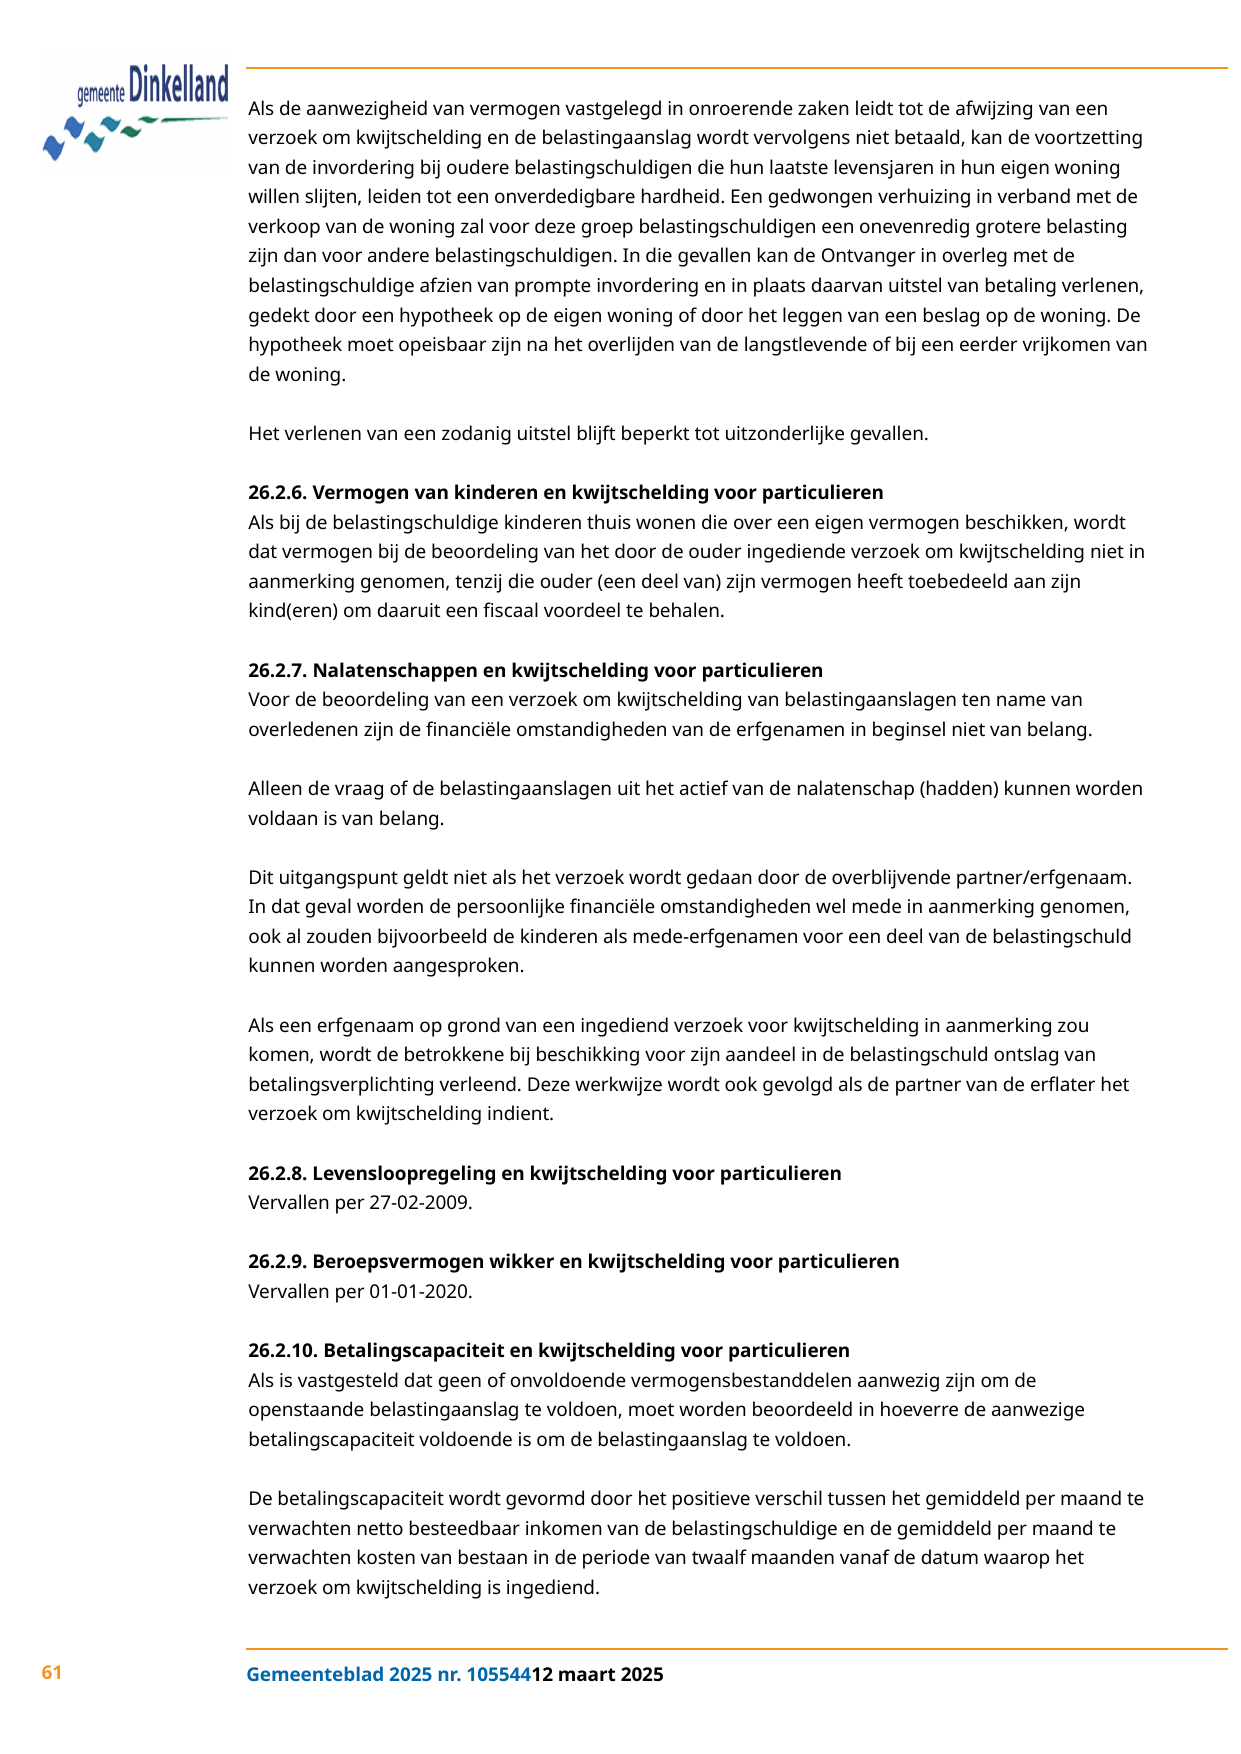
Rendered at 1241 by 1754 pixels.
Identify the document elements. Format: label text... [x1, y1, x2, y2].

text Dit uitgangspunt geldt niet als het verzoek wordt gedaan door de overblijvende partner/erfgenaam. In dat geval worden de persoonlijke financiële omstandigheden wel mede in aanmerking genomen, ook al zouden bijvoorbeeld de kinderen als mede-erfgenamen voor een deel van de belastingschuld kunnen worden aangesproken. [248, 864, 1152, 978]
text Vervallen per 01-01-2020. [248, 1278, 1152, 1304]
text Als de aanwezigheid van vermogen vastgelegd in onroerende zaken leidt tot de afwijzing van een verzoek om kwijtschelding en de belastingaanslag wordt vervolgens niet betaald, kan de voortzetting van de invordering bij oudere belastingschuldigen die hun laatste levensjaren in hun eigen woning willen slijten, leiden tot een onverdedigbare hardheid. Een gedwongen verhuizing in verband met de verkoop van de woning zal voor deze groep belastingschuldigen een onevenredig grotere belasting zijn dan voor andere belastingschuldigen. In die gevallen kan de Ontvanger in overleg met de belastingschuldige afzien van prompte invordering en in plaats daarvan uitstel van betaling verlenen, gedekt door een hypotheek op de eigen woning of door het leggen van een beslag op de woning. De hypotheek moet opeisbaar zijn na het overlijden van de langstlevende of bij een eerder vrijkomen van de woning. [248, 95, 1152, 387]
text Als bij de belastingschuldige kinderen thuis wonen die over een eigen vermogen beschikken, wordt dat vermogen bij de beoordeling van het door de ouder ingediende verzoek om kwijtschelding niet in aanmerking genomen, tenzij die ouder (een deel van) zijn vermogen heeft toebedeeld aan zijn kind(eren) om daaruit een fiscaal voordeel te behalen. [248, 509, 1152, 623]
text Als is vastgesteld dat geen of onvoldoende vermogensbestanddelen aanwezig zijn om de openstaande belastingaanslag te voldoen, moet worden beoordeeld in hoeverre de aanwezige betalingscapaciteit voldoende is om de belastingaanslag te voldoen. [248, 1367, 1152, 1452]
text 26.2.6. Vermogen van kinderen en kwijtschelding voor particulieren [248, 479, 1152, 505]
text Als een erfgenaam op grond van een ingediend verzoek voor kwijtschelding in aanmerking zou komen, wordt de betrokkene bij beschikking voor zijn aandeel in de belastingschuld ontslag van betalingsverplichting verleend. Deze werkwijze wordt ook gevolgd als de partner van de erflater het verzoek om kwijtschelding indient. [248, 1012, 1152, 1126]
text Alleen de vraag of de belastingaanslagen uit het actief van de nalatenschap (hadden) kunnen worden voldaan is van belang. [248, 775, 1152, 831]
text Voor de beoordeling van een verzoek om kwijtschelding van belastingaanslagen ten name van overledenen zijn de financiële omstandigheden van de erfgenamen in beginsel niet van belang. [248, 686, 1152, 742]
picture [41, 47, 231, 172]
text De betalingscapaciteit wordt gevormd door het positieve verschil tussen het gemiddeld per maand te verwachten netto besteedbaar inkomen van de belastingschuldige en de gemiddeld per maand te verwachten kosten van bestaan in de periode van twaalf maanden vanaf de datum waarop het verzoek om kwijtschelding is ingediend. [248, 1485, 1152, 1600]
text 26.2.9. Beroepsvermogen wikker en kwijtschelding voor particulieren [248, 1248, 1152, 1274]
text Het verlenen van een zodanig uitstel blijft beperkt tot uitzonderlijke gevallen. [248, 420, 1152, 446]
text 26.2.10. Betalingscapaciteit en kwijtschelding voor particulieren [248, 1337, 1152, 1363]
text 26.2.7. Nalatenschappen en kwijtschelding voor particulieren [248, 657, 1152, 683]
text Vervallen per 27-02-2009. [248, 1189, 1152, 1215]
text 26.2.8. Levensloopregeling en kwijtschelding voor particulieren [248, 1160, 1152, 1186]
